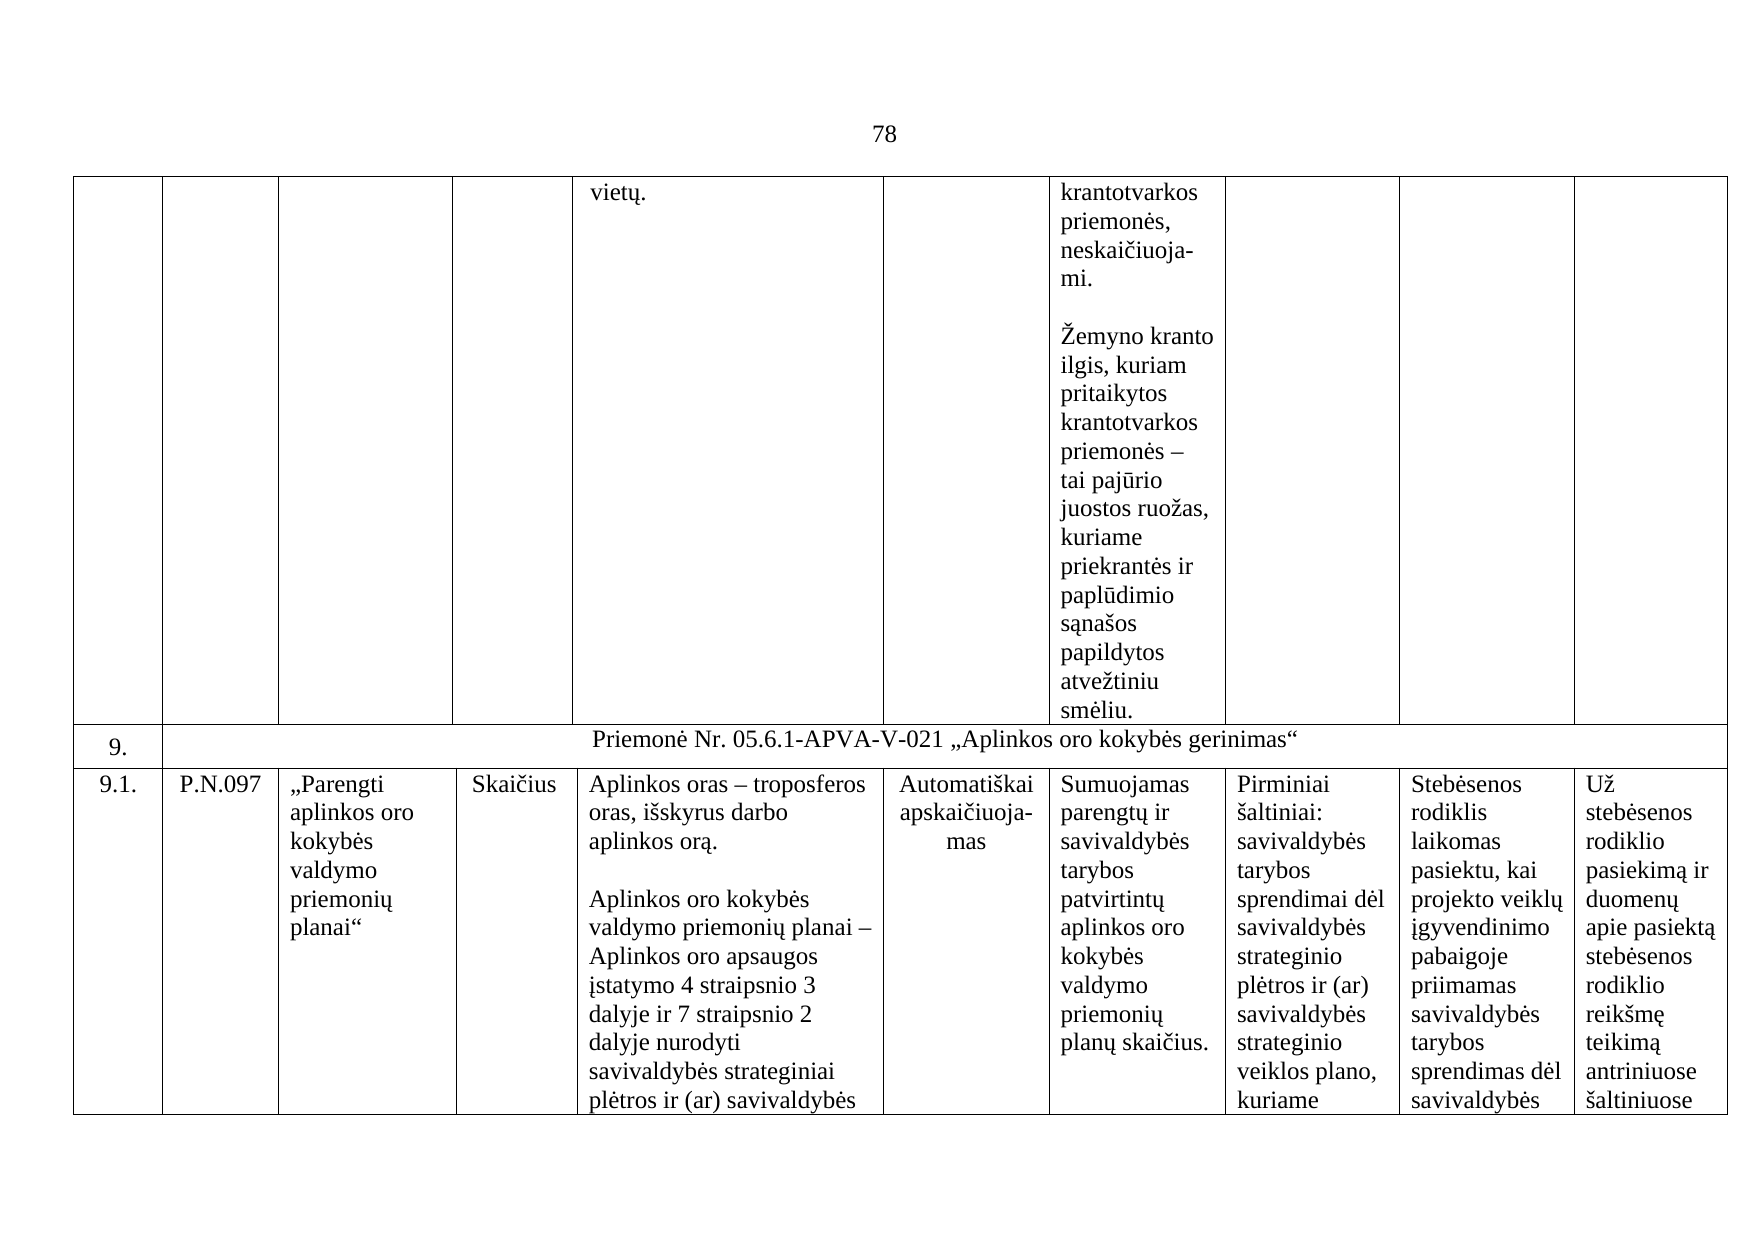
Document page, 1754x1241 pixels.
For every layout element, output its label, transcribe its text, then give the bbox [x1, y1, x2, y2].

table_cell [453, 177, 572, 723]
table_cell Priemonė Nr. 05.6.1-APVA-V-021 „Aplinkos oro kokybės gerinimas“ [163, 725, 1727, 768]
table_cell [1400, 177, 1574, 723]
table_cell [163, 177, 278, 723]
table_cell [1575, 177, 1727, 723]
table_cell P.N.097 [163, 769, 278, 1114]
table_cell Skaičius [457, 769, 577, 1114]
table_cell „Parengti aplinkos oro kokybės valdymo priemonių planai“ [279, 769, 456, 1114]
table_cell krantotvarkos priemonės, neskaičiuoja-mi. Žemyno kranto ilgis, kuriam pritaikytos krantotvarkos priemonės – tai pajūrio juostos ruožas, kuriame priekrantės ir paplūdimio sąnašos papildytos atvežtiniu smėliu. [1050, 177, 1225, 723]
table_cell [74, 177, 162, 723]
table_cell Pirminiai šaltiniai: savivaldybės tarybos sprendimai dėl savivaldybės strateginio plėtros ir (ar) savivaldybės strateginio veiklos plano, kuriame [1226, 769, 1399, 1114]
table_cell 9.1. [74, 769, 162, 1114]
table_cell [884, 177, 1049, 723]
table_cell vietų. [573, 177, 883, 723]
table_cell Už stebėsenos rodiklio pasiekimą ir duomenų apie pasiektą stebėsenos rodiklio reikšmę teikimą antriniuose šaltiniuose [1575, 769, 1727, 1114]
table_cell [1226, 177, 1399, 723]
table_cell 9. [74, 725, 162, 768]
table_cell Sumuojamas parengtų ir savivaldybės tarybos patvirtintų aplinkos oro kokybės valdymo priemonių planų skaičius. [1050, 769, 1225, 1114]
table_cell Stebėsenos rodiklis laikomas pasiektu, kai projekto veiklų įgyvendinimo pabaigoje priimamas savivaldybės tarybos sprendimas dėl savivaldybės [1400, 769, 1574, 1114]
table_cell Automatiškai apskaičiuoja-mas [884, 769, 1049, 1114]
table_cell [279, 177, 452, 723]
table_cell Aplinkos oras – troposferos oras, išskyrus darbo aplinkos orą. Aplinkos oro kokybės valdymo priemonių planai – Aplinkos oro apsaugos įstatymo 4 straipsnio 3 dalyje ir 7 straipsnio 2 dalyje nurodyti savivaldybės strateginiai plėtros ir (ar) savivaldybės [578, 769, 883, 1114]
